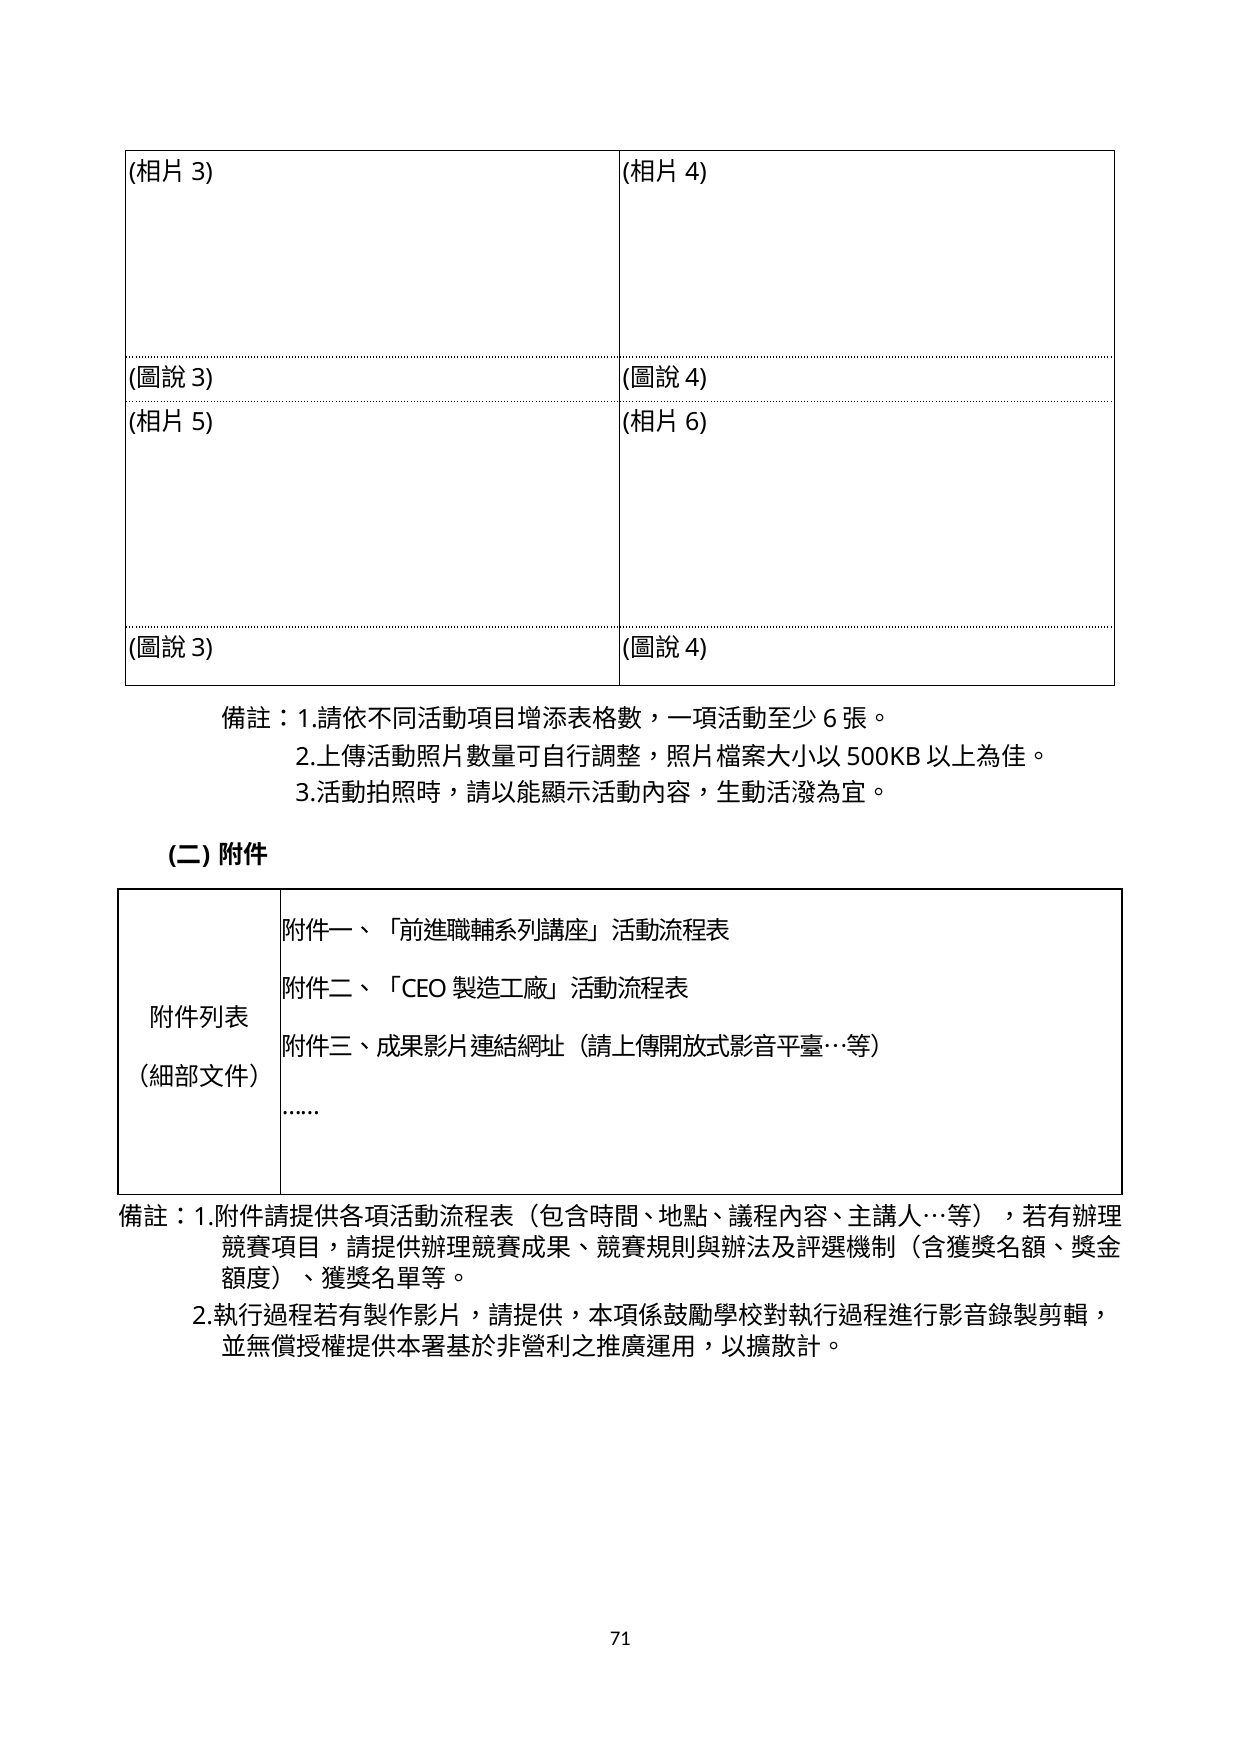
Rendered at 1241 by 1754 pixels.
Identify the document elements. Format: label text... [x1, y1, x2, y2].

table_cell (相片4) [620, 151, 1114, 356]
table_cell (相片3) [126, 151, 619, 356]
table_cell (圖說4) [620, 356, 1114, 401]
list 附件 [168, 834, 1122, 870]
table_cell (圖說4) [620, 626, 1114, 684]
text 2.上傳活動照片數量可自行調整，照片檔案大小以500KB以上為佳。 [295, 737, 1122, 773]
table_cell (相片5) [126, 401, 619, 626]
table_cell (圖說3) [126, 626, 619, 684]
table_cell (相片6) [620, 401, 1114, 626]
text 備註：1.請依不同活動項目增添表格數，一項活動至少6張。 [222, 691, 1122, 737]
table_header 附件一、「前進職輔系列講座」活動流程表 附件二、「CEO製造工廠」活動流程表 附件三、成果影片連結網址（請上傳開放式影音平臺…等） …… [281, 890, 1121, 1194]
table_header 附件列表 （細部文件） [119, 890, 280, 1194]
table_cell (圖說3) [126, 356, 619, 401]
text 3.活動拍照時，請以能顯示活動內容，生動活潑為宜。 [295, 773, 1122, 809]
text 備註：1.附件請提供各項活動流程表（包含時間、地點、議程內容、主講人…等），若有辦理競賽項目，請提供辦理競賽成果、競賽規則與辦法及評選機制（含獲獎名額、獎金額度）、獲獎名單等。 [118, 1200, 1122, 1294]
text 2.執行過程若有製作影片，請提供，本項係鼓勵學校對執行過程進行影音錄製剪輯，並無償授權提供本署基於非營利之推廣運用，以擴散計。 [192, 1299, 1122, 1362]
